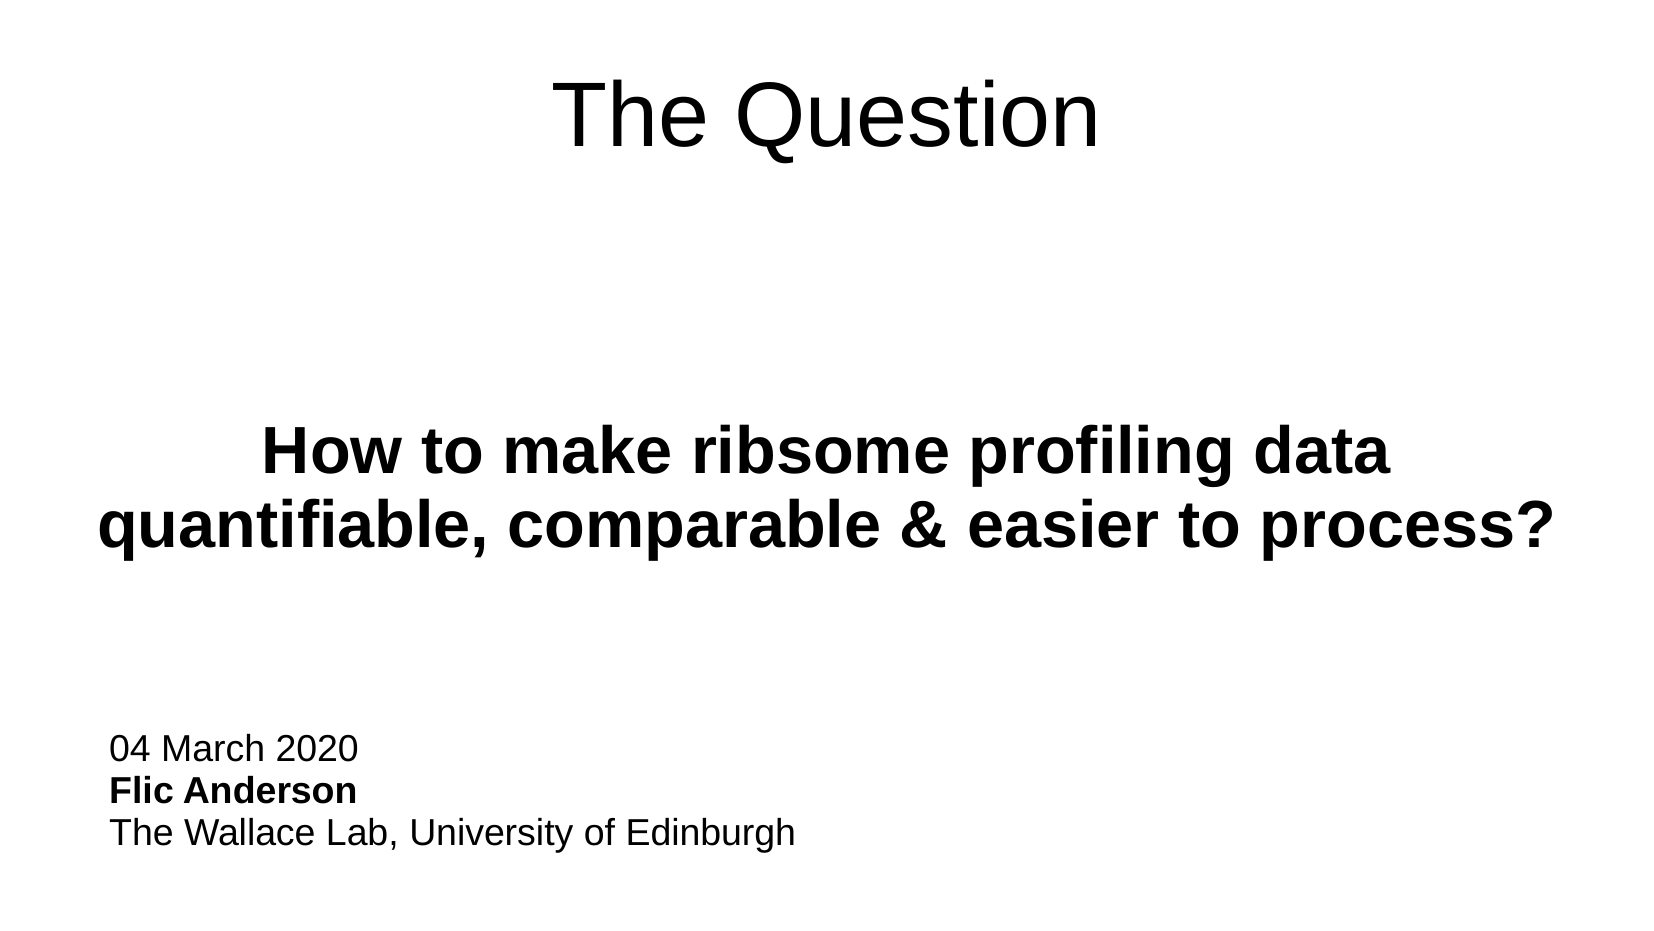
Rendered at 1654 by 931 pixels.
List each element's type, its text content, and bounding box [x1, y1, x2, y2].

text_box 04 March 2020 Flic Anderson The Wallace Lab, University of Edinburgh [94, 720, 1016, 862]
subtitle How to make ribsome profiling data quantifiable, comparable & easier to process? [82, 217, 1571, 758]
title The Question [82, 37, 1571, 193]
